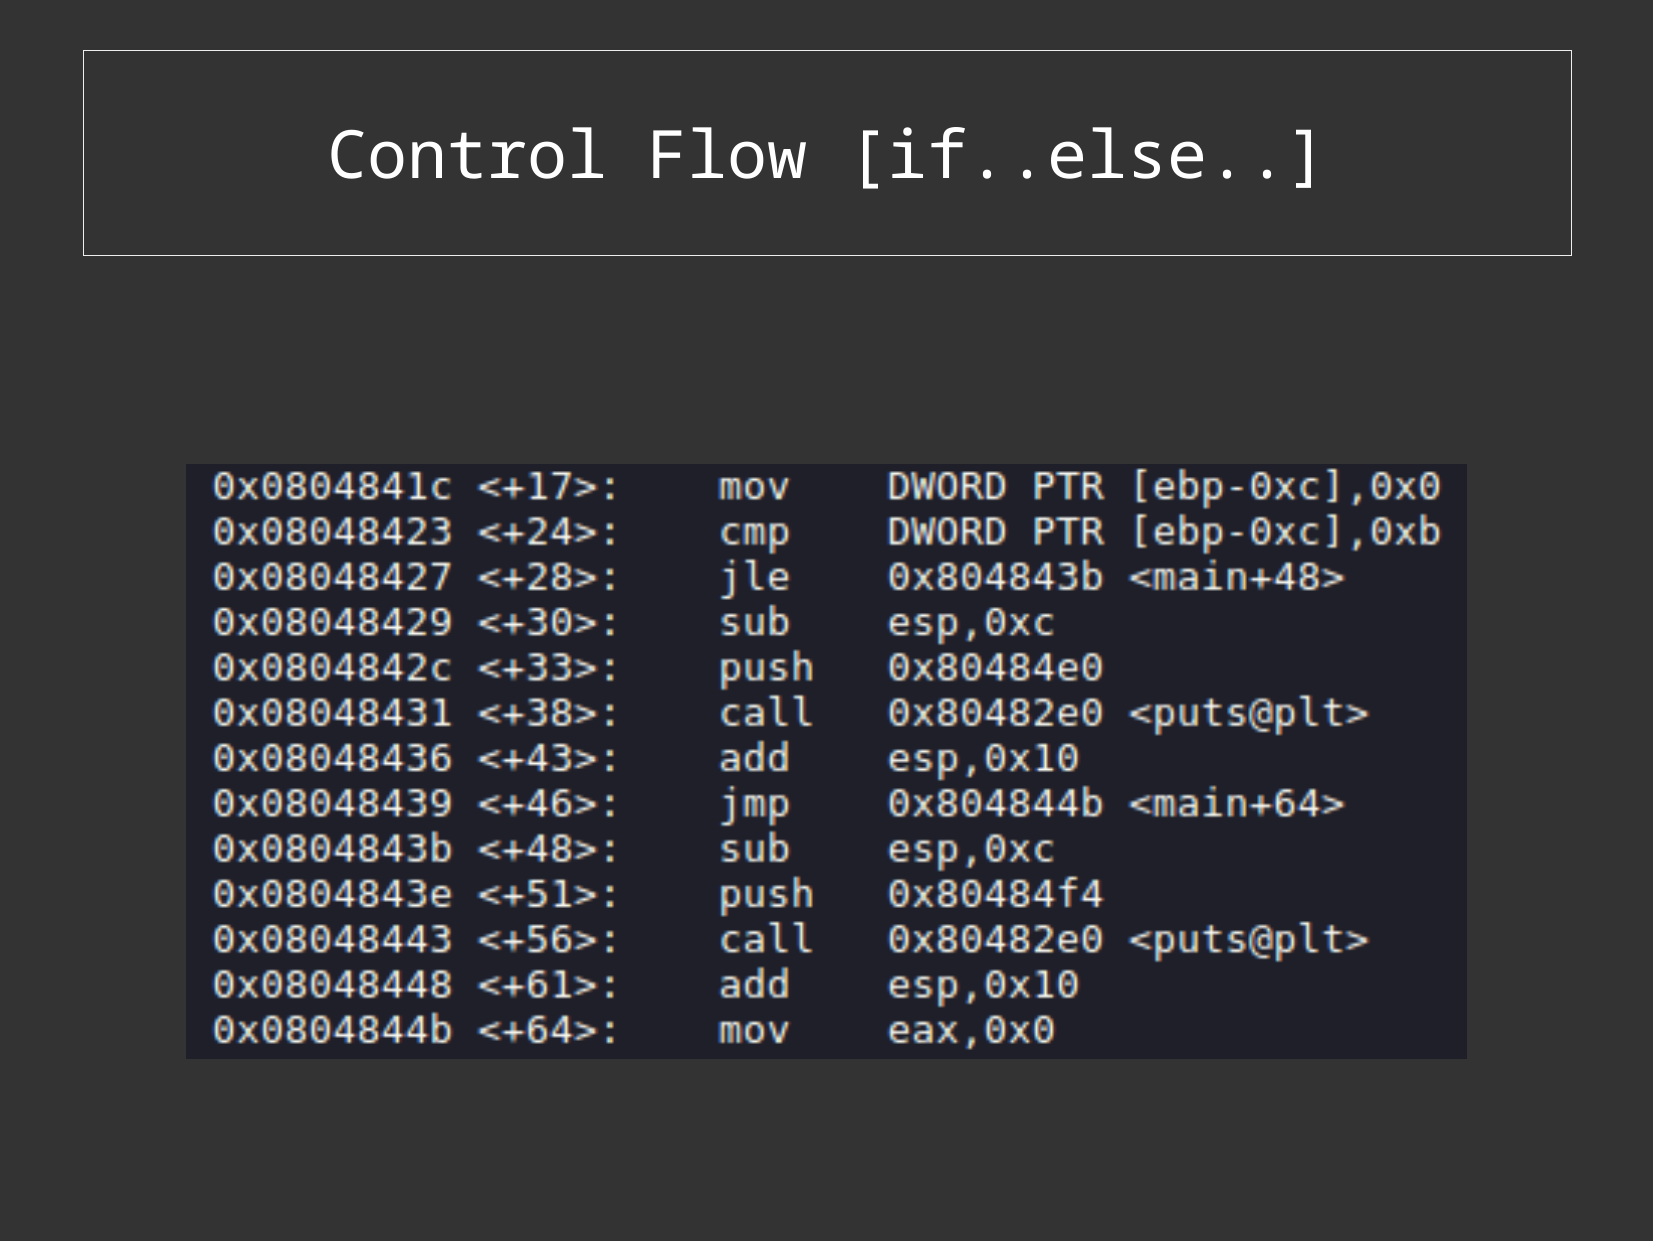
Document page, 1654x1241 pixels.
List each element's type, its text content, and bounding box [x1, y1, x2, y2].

picture [186, 464, 1467, 1059]
text_box Control Flow [if..else..] [83, 50, 1572, 256]
